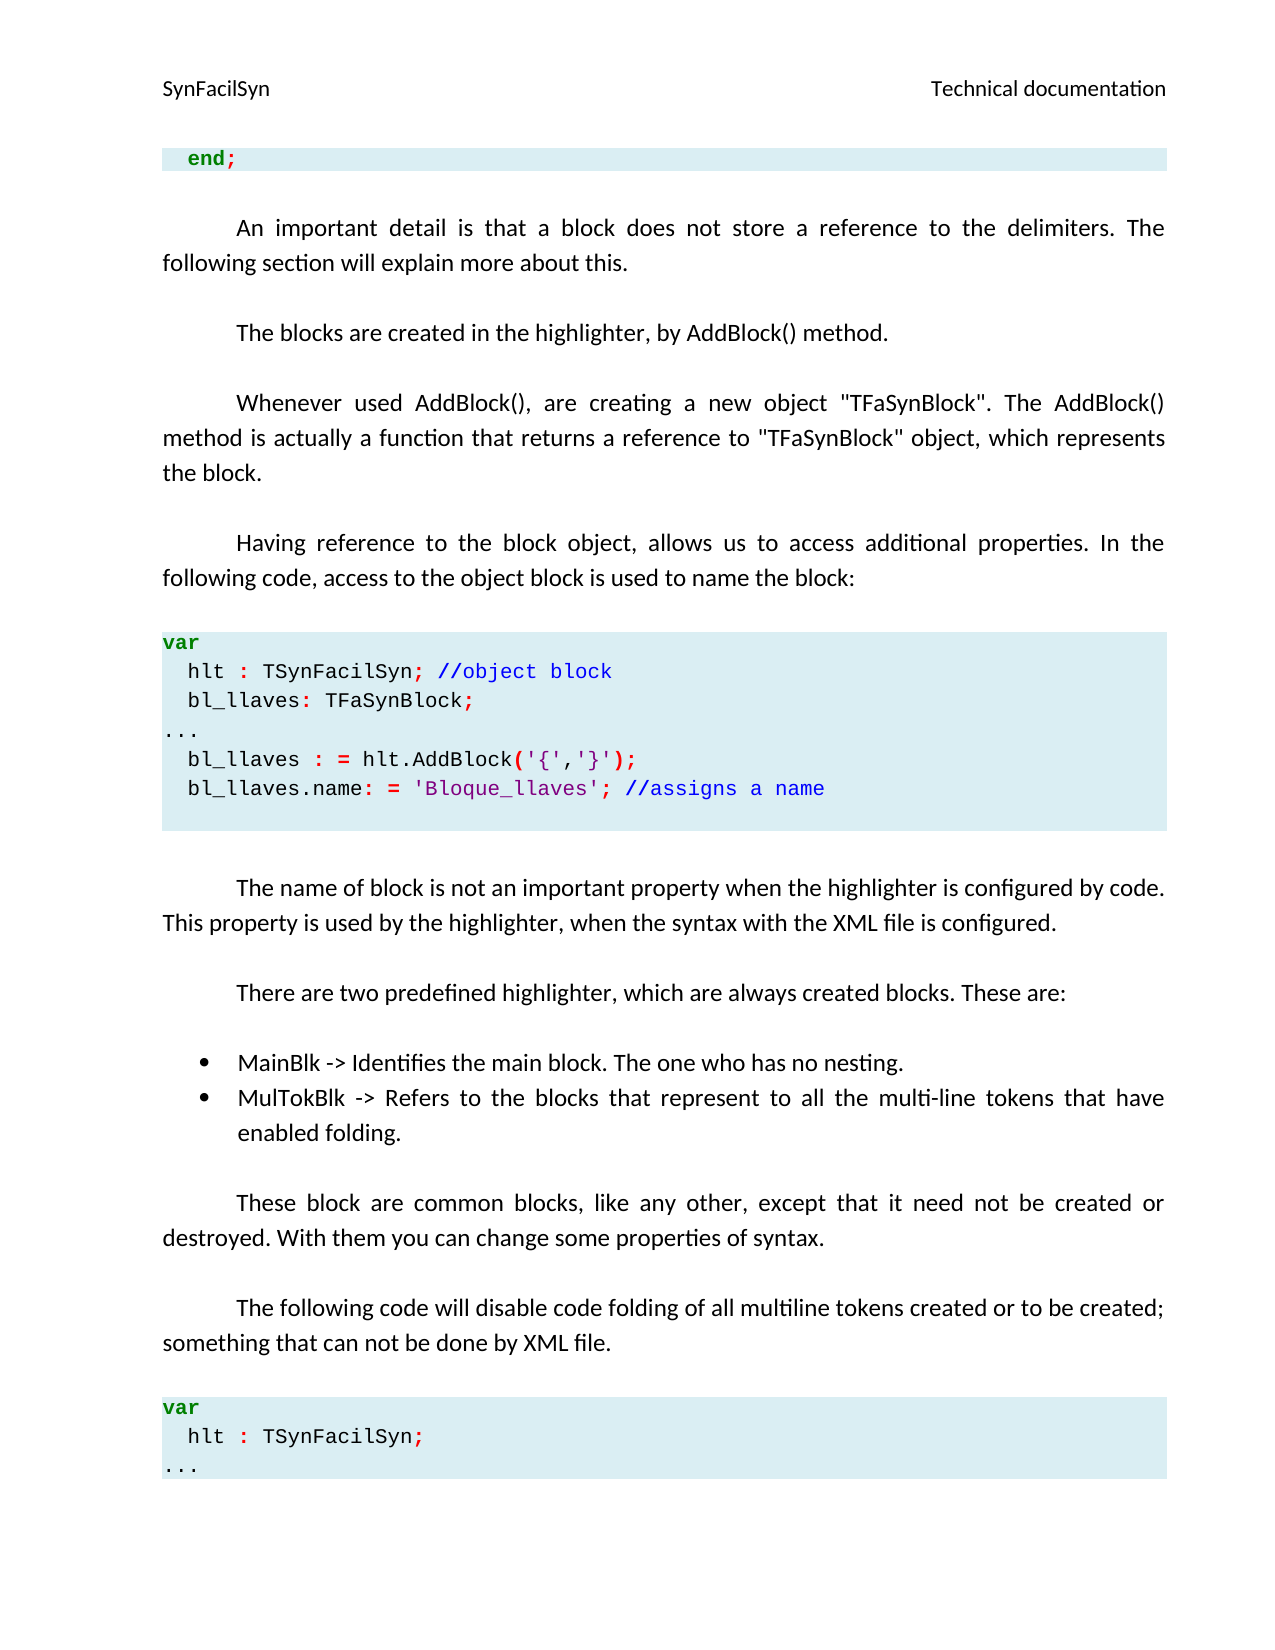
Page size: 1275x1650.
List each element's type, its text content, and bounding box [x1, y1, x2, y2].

text The following code will disable code folding of all multiline tokens created or to be created; something that can not be done by XML file. [162, 1292, 1167, 1357]
text bl_llaves : = hlt.AddBlock('{','}'); [162, 749, 1167, 773]
text An important detail is that a block does not store a reference to the delimiters. The following section will explain more about this. [162, 212, 1167, 277]
text ... [162, 1455, 1167, 1479]
text bl_llaves.name: = 'Bloque_llaves'; //assigns a name [162, 778, 1167, 802]
text var [162, 1397, 1167, 1420]
list MulTokBlk -> Refers to the blocks that represent to all the multi-line tokens that have enabled folding. [200, 1082, 1167, 1147]
text There are two predefined highlighter, which are always created blocks. These are: [162, 977, 1167, 1007]
text These block are common blocks, like any other, except that it need not be created or destroyed. With them you can change some properties of syntax. [162, 1187, 1167, 1252]
text end; [162, 148, 1167, 171]
list MainBlk -> Identifies the main block. The one who has no nesting. [200, 1047, 1167, 1077]
text var [162, 632, 1167, 656]
text bl_llaves: TFaSynBlock; [162, 690, 1167, 714]
text Having reference to the block object, allows us to access additional properties. In the following code, access to the object block is used to name the block: [162, 527, 1167, 592]
text hlt : TSynFacilSyn; [162, 1426, 1167, 1450]
text The blocks are created in the highlighter, by AddBlock() method. [162, 317, 1167, 347]
text ... [162, 720, 1167, 743]
text Whenever used AddBlock(), are creating a new object "TFaSynBlock". The AddBlock() method is actually a function that returns a reference to "TFaSynBlock" object, which represents the block. [162, 387, 1167, 487]
text The name of block is not an important property when the highlighter is configured by code. This property is used by the highlighter, when the syntax with the XML file is configured. [162, 872, 1167, 937]
text hlt : TSynFacilSyn; //object block [162, 661, 1167, 685]
